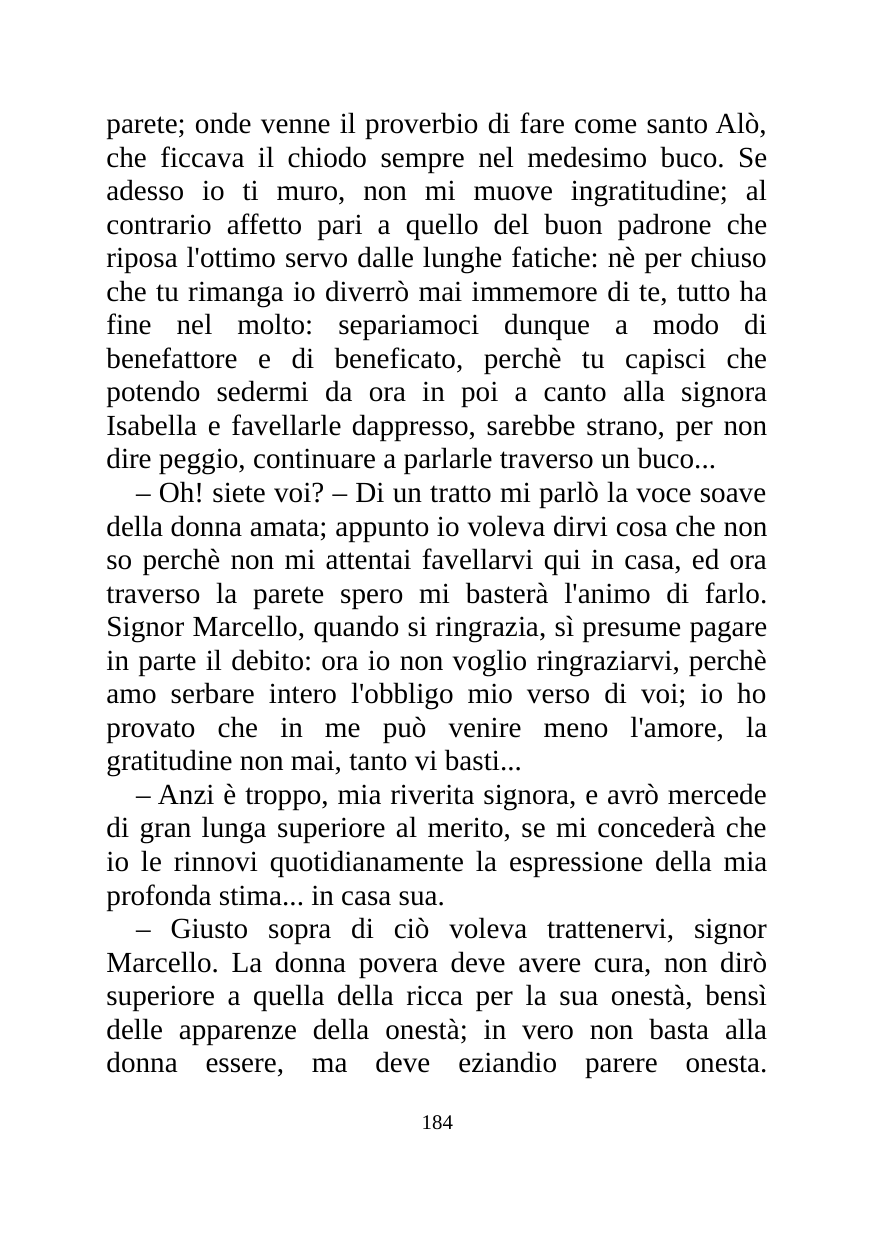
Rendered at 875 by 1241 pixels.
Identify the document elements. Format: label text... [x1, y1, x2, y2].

text parete; onde venne il proverbio di fare come santo Alò, che ficcava il chiodo sempre nel medesimo buco. Se adesso io ti muro, non mi muove ingratitudine; al contrario affetto pari a quello del buon padrone che riposa l'ottimo servo dalle lunghe fatiche: nè per chiuso che tu rimanga io diverrò mai immemore di te, tutto ha fine nel molto: separiamoci dunque a modo di benefattore e di beneficato, perchè tu capisci che potendo sedermi da ora in poi a canto alla signora Isabella e favellarle dappresso, sarebbe strano, per non dire peggio, continuare a parlarle traverso un buco... [106, 106, 768, 475]
text – Oh! siete voi? – Di un tratto mi parlò la voce soave della donna amata; appunto io voleva dirvi cosa che non so perchè non mi attentai favellarvi qui in casa, ed ora traverso la parete spero mi basterà l'animo di farlo. Signor Marcello, quando si ringrazia, sì presume pagare in parte il debito: ora io non voglio ringraziarvi, perchè amo serbare intero l'obbligo mio verso di voi; io ho provato che in me può venire meno l'amore, la gratitudine non mai, tanto vi basti... [106, 475, 768, 777]
text – Giusto sopra di ciò voleva trattenervi, signor Marcello. La donna povera deve avere cura, non dirò superiore a quella della ricca per la sua onestà, bensì delle apparenze della onestà; in vero non basta alla donna essere, ma deve eziandio parere onesta. [106, 911, 768, 1079]
text – Anzi è troppo, mia riverita signora, e avrò mercede di gran lunga superiore al merito, se mi concederà che io le rinnovi quotidianamente la espressione della mia profonda stima... in casa sua. [106, 777, 768, 911]
